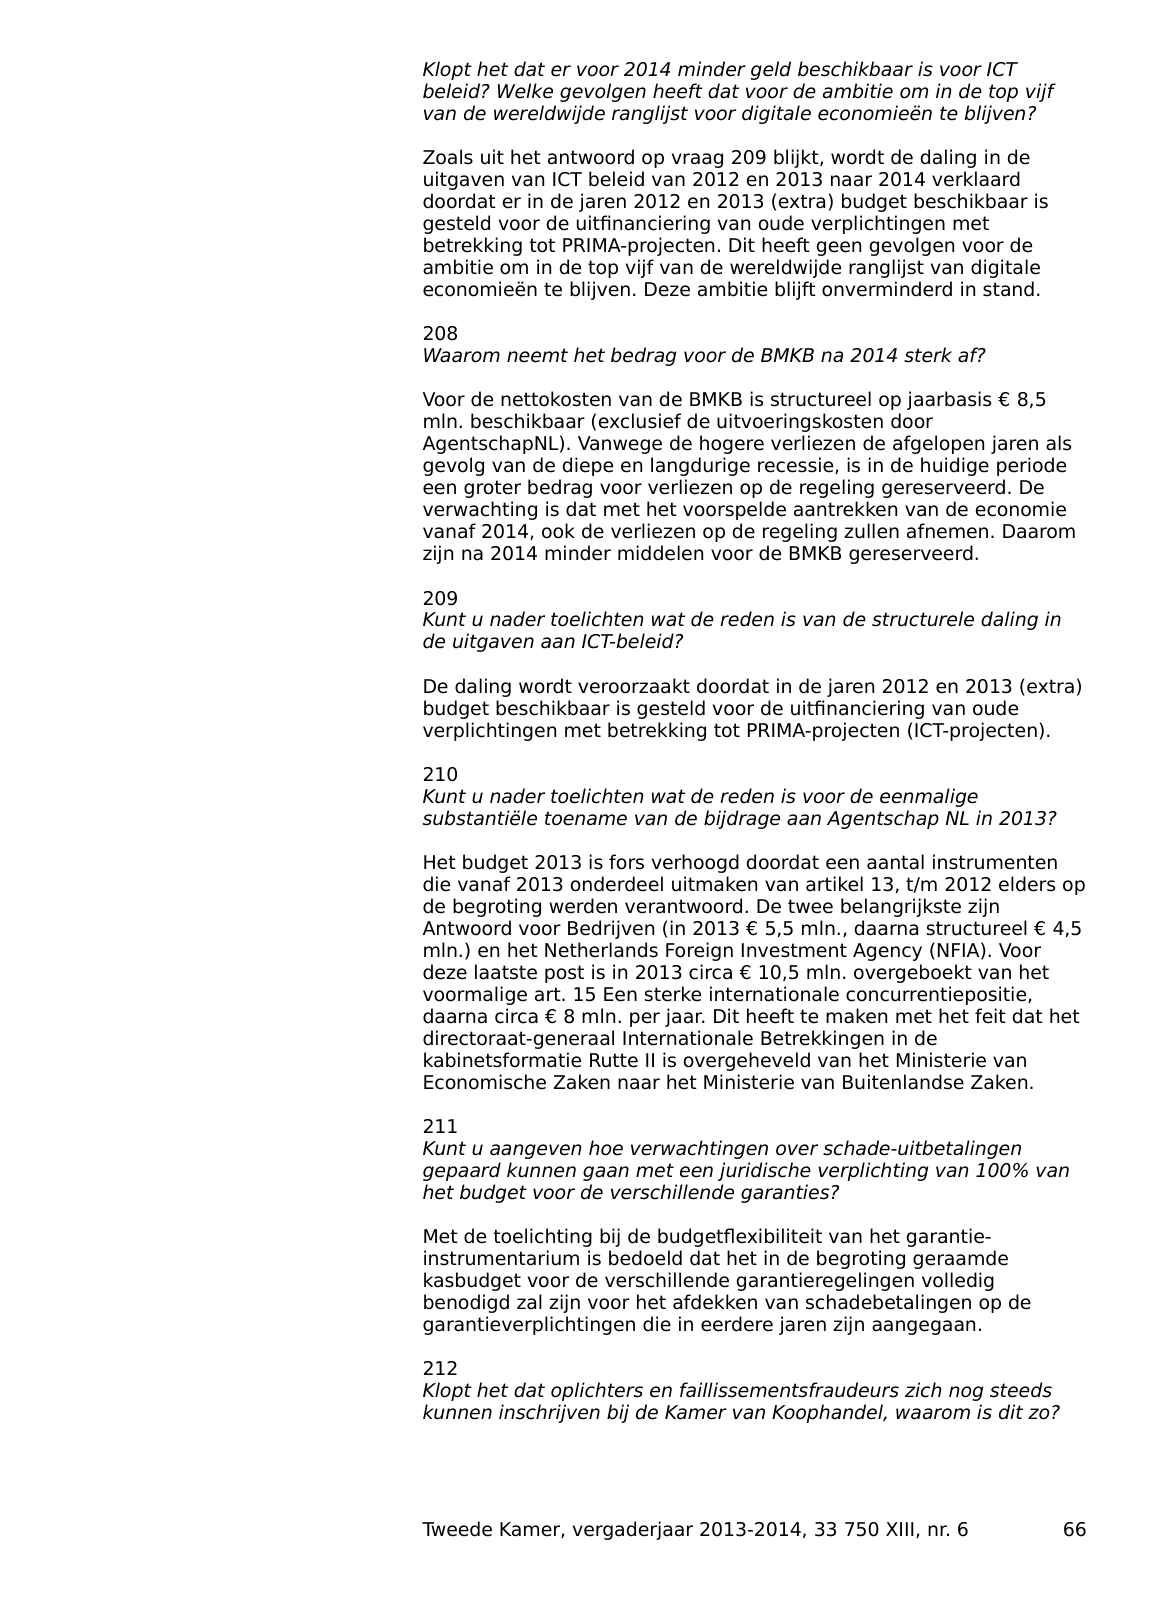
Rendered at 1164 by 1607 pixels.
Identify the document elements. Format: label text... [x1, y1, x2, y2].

text 208 [422, 323, 1087, 345]
text Klopt het dat oplichters en faillissementsfraudeurs zich nog steeds kunnen inschrijven bij de Kamer van Koophandel, waarom is dit zo? [422, 1380, 1087, 1424]
text Zoals uit het antwoord op vraag 209 blijkt, wordt de daling in de uitgaven van ICT beleid van 2012 en 2013 naar 2014 verklaard doordat er in de jaren 2012 en 2013 (extra) budget beschikbaar is gesteld voor de uitfinanciering van oude verplichtingen met betrekking tot PRIMA-projecten. Dit heeft geen gevolgen voor de ambitie om in de top vijf van de wereldwijde ranglijst van digitale economieën te blijven. Deze ambitie blijft onverminderd in stand. [422, 147, 1087, 301]
text 209 [422, 587, 1087, 609]
text Kunt u aangeven hoe verwachtingen over schade-uitbetalingen gepaard kunnen gaan met een juridische verplichting van 100% van het budget voor de verschillende garanties? [422, 1138, 1087, 1204]
text Waarom neemt het bedrag voor de BMKB na 2014 sterk af? [422, 345, 1087, 367]
text Het budget 2013 is fors verhoogd doordat een aantal instrumenten die vanaf 2013 onderdeel uitmaken van artikel 13, t/m 2012 elders op de begroting werden verantwoord. De twee belangrijkste zijn Antwoord voor Bedrijven (in 2013 € 5,5 mln., daarna structureel € 4,5 mln.) en het Netherlands Foreign Investment Agency (NFIA). Voor deze laatste post is in 2013 circa € 10,5 mln. overgeboekt van het voormalige art. 15 Een sterke internationale concurrentiepositie, daarna circa € 8 mln. per jaar. Dit heeft te maken met het feit dat het directoraat-generaal Internationale Betrekkingen in de kabinetsformatie Rutte II is overgeheveld van het Ministerie van Economische Zaken naar het Ministerie van Buitenlandse Zaken. [422, 852, 1087, 1093]
text De daling wordt veroorzaakt doordat in de jaren 2012 en 2013 (extra) budget beschikbaar is gesteld voor de uitfinanciering van oude verplichtingen met betrekking tot PRIMA-projecten (ICT-projecten). [422, 676, 1087, 741]
text Met de toelichting bij de budgetflexibiliteit van het garantie-instrumentarium is bedoeld dat het in de begroting geraamde kasbudget voor de verschillende garantieregelingen volledig benodigd zal zijn voor het afdekken van schadebetalingen op de garantieverplichtingen die in eerdere jaren zijn aangegaan. [422, 1226, 1087, 1336]
text Voor de nettokosten van de BMKB is structureel op jaarbasis € 8,5 mln. beschikbaar (exclusief de uitvoeringskosten door AgentschapNL). Vanwege de hogere verliezen de afgelopen jaren als gevolg van de diepe en langdurige recessie, is in de huidige periode een groter bedrag voor verliezen op de regeling gereserveerd. De verwachting is dat met het voorspelde aantrekken van de economie vanaf 2014, ook de verliezen op de regeling zullen afnemen. Daarom zijn na 2014 minder middelen voor de BMKB gereserveerd. [422, 389, 1087, 565]
text 210 [422, 764, 1087, 786]
text Kunt u nader toelichten wat de reden is van de structurele daling in de uitgaven aan ICT-beleid? [422, 609, 1087, 653]
text 212 [422, 1358, 1087, 1380]
text Kunt u nader toelichten wat de reden is voor de eenmalige substantiële toename van de bijdrage aan Agentschap NL in 2013? [422, 786, 1087, 829]
text Klopt het dat er voor 2014 minder geld beschikbaar is voor ICT beleid? Welke gevolgen heeft dat voor de ambitie om in de top vijf van de wereldwijde ranglijst voor digitale economieën te blijven? [422, 59, 1087, 125]
text 211 [422, 1116, 1087, 1138]
